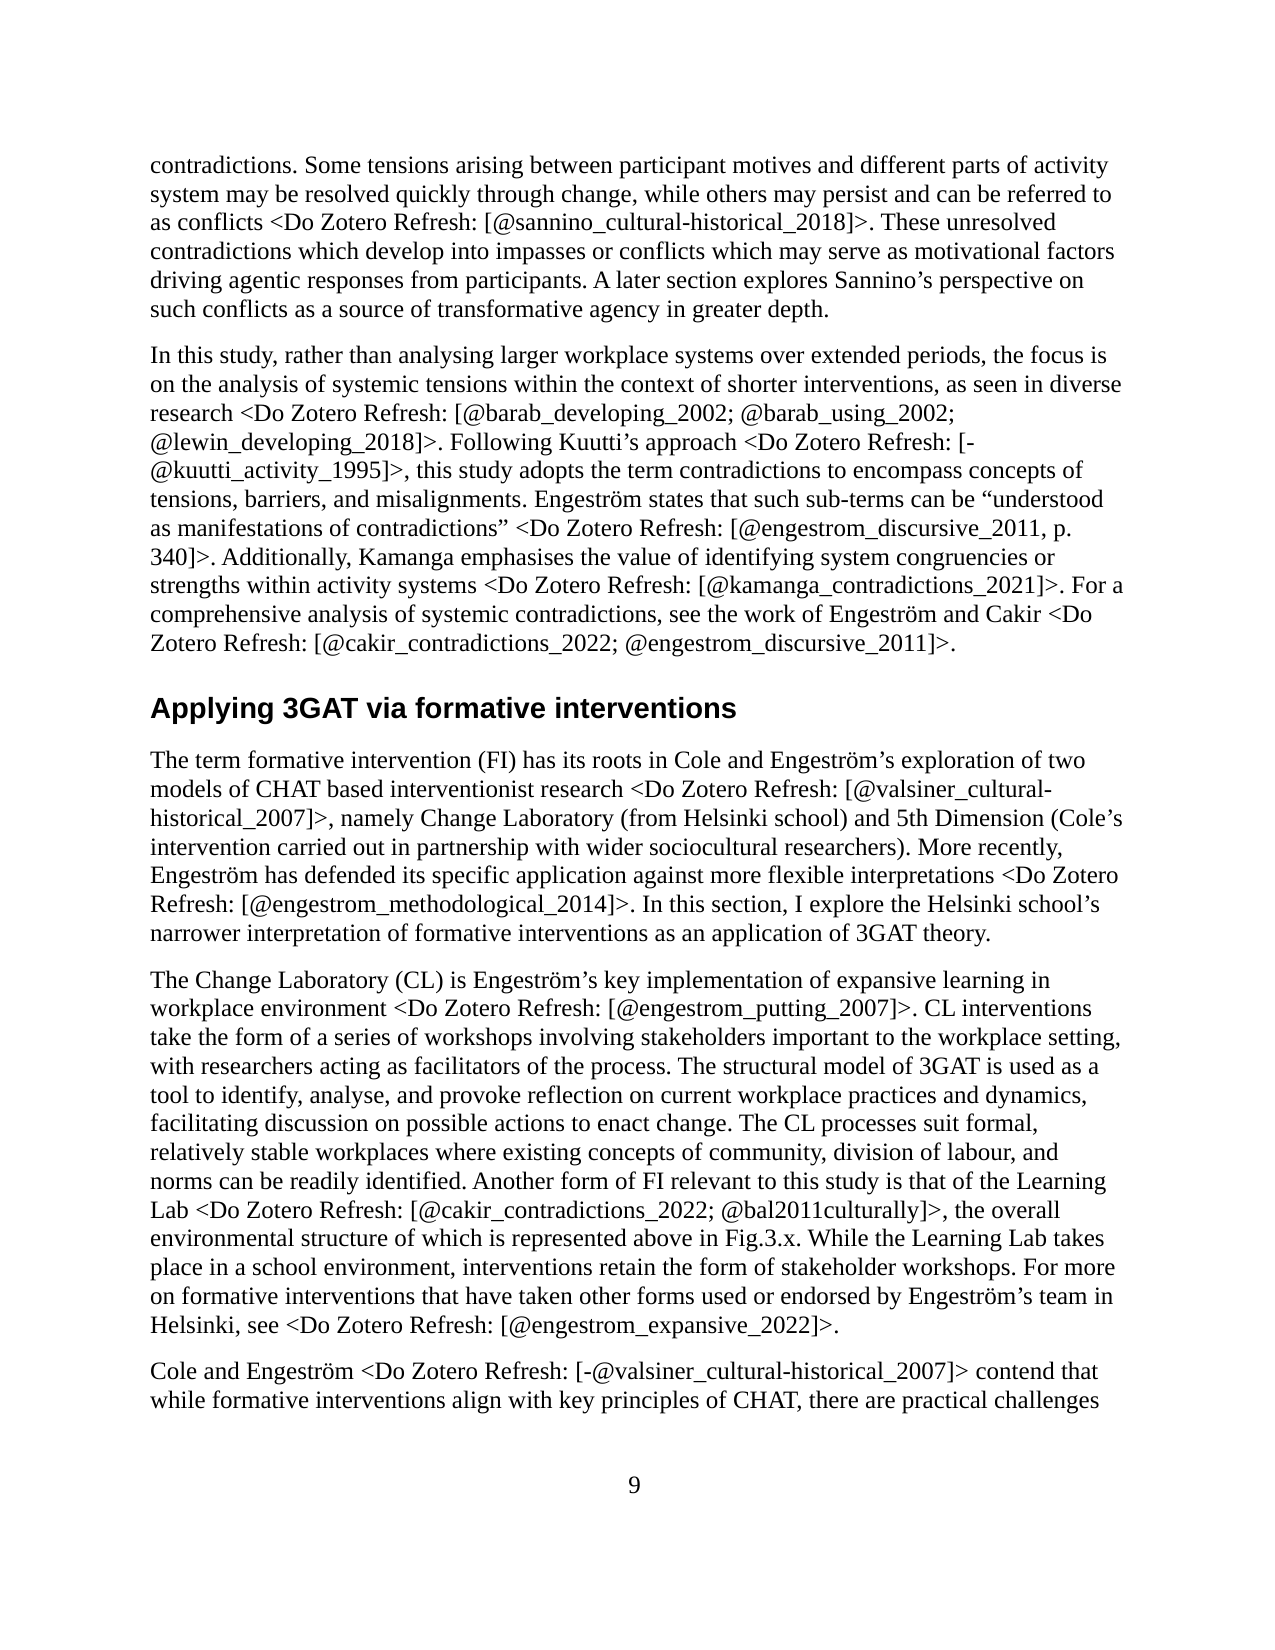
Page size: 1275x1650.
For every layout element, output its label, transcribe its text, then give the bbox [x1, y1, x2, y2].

text contradictions. Some tensions arising between participant motives and different parts of activity system may be resolved quickly through change, while others may persist and can be referred to as conflicts <Do Zotero Refresh: [@sannino_cultural-historical_2018]>. These unresolved contradictions which develop into impasses or conflicts which may serve as motivational factors driving agentic responses from participants. A later section explores Sannino’s perspective on such conflicts as a source of transformative agency in greater depth. [150, 150, 1125, 322]
text The term formative intervention (FI) has its roots in Cole and Engeström’s exploration of two models of CHAT based interventionist research <Do Zotero Refresh: [@valsiner_cultural-historical_2007]>, namely Change Laboratory (from Helsinki school) and 5th Dimension (Cole’s intervention carried out in partnership with wider sociocultural researchers). More recently, Engeström has defended its specific application against more flexible interpretations <Do Zotero Refresh: [@engestrom_methodological_2014]>. In this section, I explore the Helsinki school’s narrower interpretation of formative interventions as an application of 3GAT theory. [150, 746, 1125, 947]
subtitle Applying 3GAT via formative interventions [150, 691, 1125, 724]
text The Change Laboratory (CL) is Engeström’s key implementation of expansive learning in workplace environment <Do Zotero Refresh: [@engestrom_putting_2007]>. CL interventions take the form of a series of workshops involving stakeholders important to the workplace setting, with researchers acting as facilitators of the process. The structural model of 3GAT is used as a tool to identify, analyse, and provoke reflection on current workplace practices and dynamics, facilitating discussion on possible actions to enact change. The CL processes suit formal, relatively stable workplaces where existing concepts of community, division of labour, and norms can be readily identified. Another form of FI relevant to this study is that of the Learning Lab <Do Zotero Refresh: [@cakir_contradictions_2022; @bal2011culturally]>, the overall environmental structure of which is represented above in Fig.3.x. While the Learning Lab takes place in a school environment, interventions retain the form of stakeholder workshops. For more on formative interventions that have taken other forms used or endorsed by Engeström’s team in Helsinki, see <Do Zotero Refresh: [@engestrom_expansive_2022]>. [150, 965, 1125, 1338]
text Cole and Engeström <Do Zotero Refresh: [-@valsiner_cultural-historical_2007]> contend that while formative interventions align with key principles of CHAT, there are practical challenges [150, 1356, 1125, 1414]
text In this study, rather than analysing larger workplace systems over extended periods, the focus is on the analysis of systemic tensions within the context of shorter interventions, as seen in diverse research <Do Zotero Refresh: [@barab_developing_2002; @barab_using_2002; @lewin_developing_2018]>. Following Kuutti’s approach <Do Zotero Refresh: [-@kuutti_activity_1995]>, this study adopts the term contradictions to encompass concepts of tensions, barriers, and misalignments. Engeström states that such sub-terms can be “understood as manifestations of contradictions” <Do Zotero Refresh: [@engestrom_discursive_2011, p. 340]>. Additionally, Kamanga emphasises the value of identifying system congruencies or strengths within activity systems <Do Zotero Refresh: [@kamanga_contradictions_2021]>. For a comprehensive analysis of systemic contradictions, see the work of Engeström and Cakir <Do Zotero Refresh: [@cakir_contradictions_2022; @engestrom_discursive_2011]>. [150, 340, 1125, 657]
